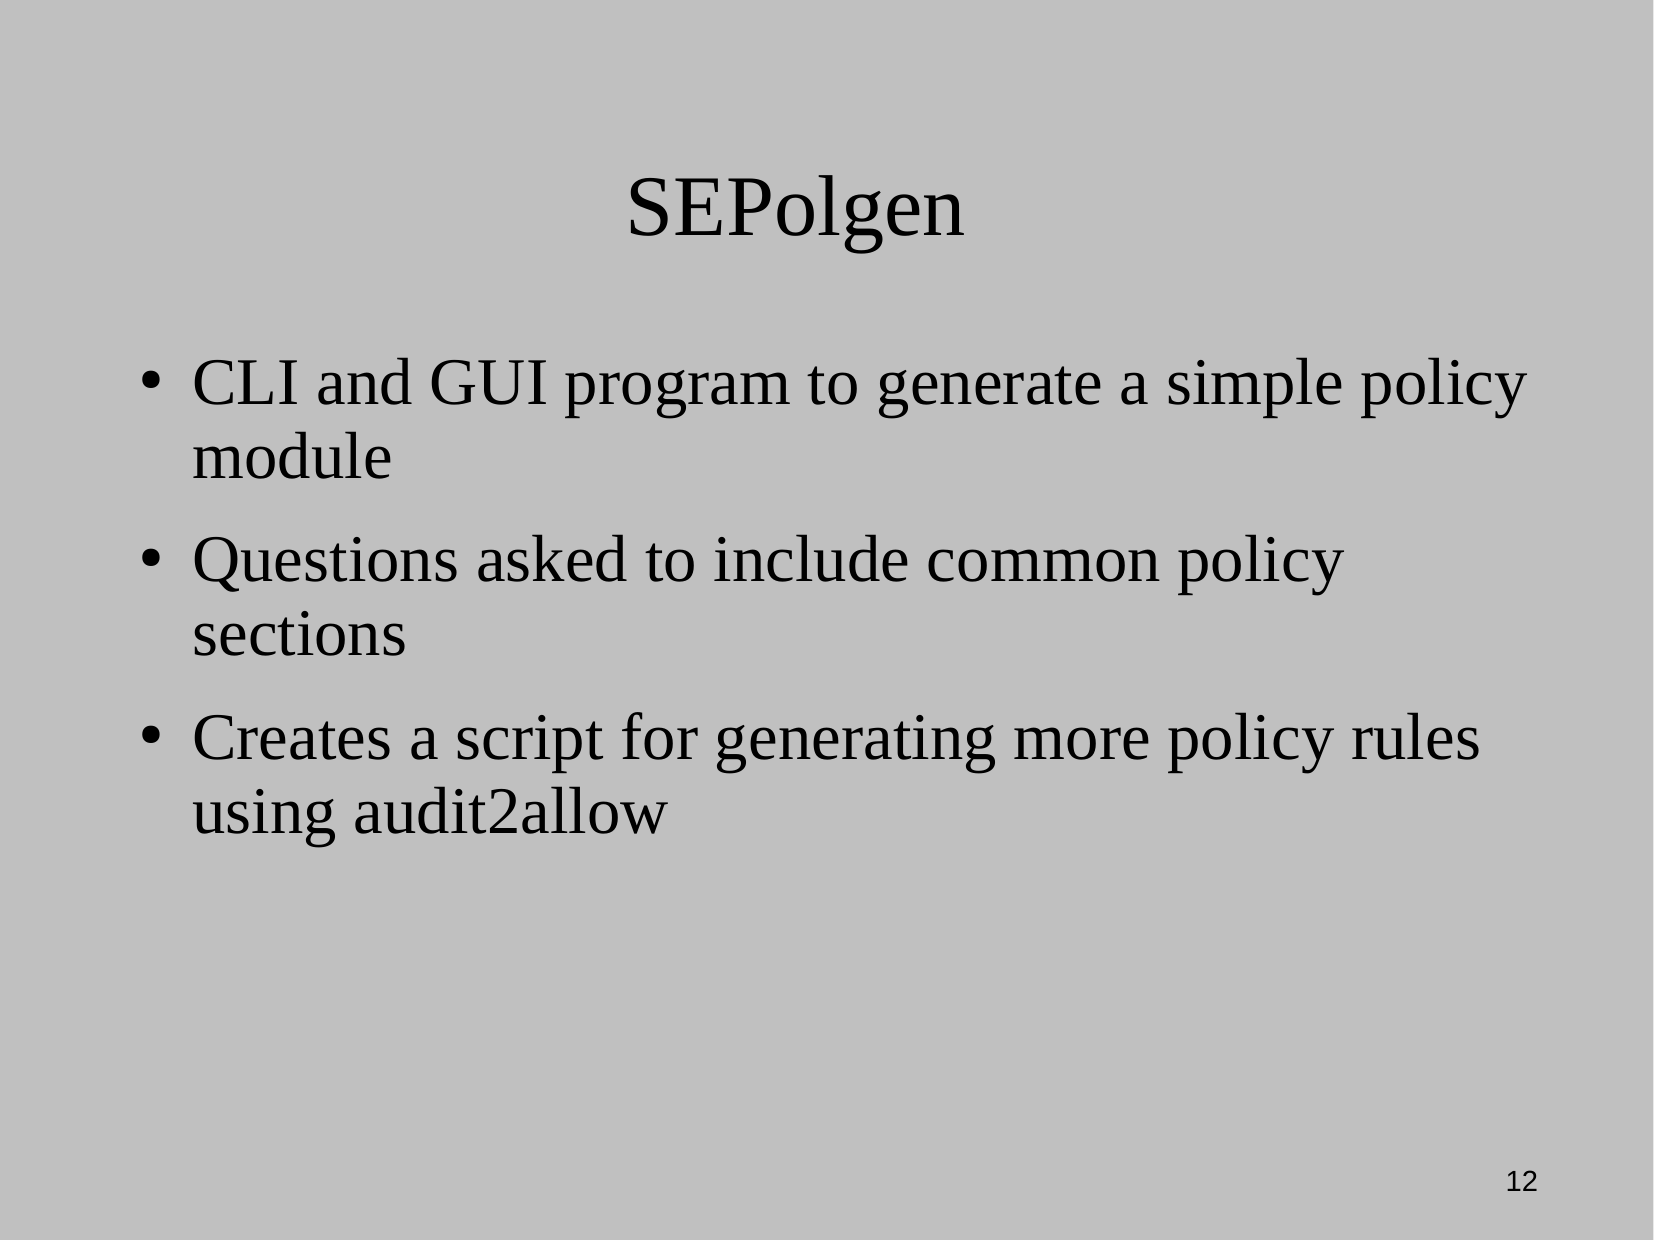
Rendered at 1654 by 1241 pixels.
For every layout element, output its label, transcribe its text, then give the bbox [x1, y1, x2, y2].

list CLI and GUI program to generate a simple policy module Questions asked to include common policy sections Creates a script for generating more policy rules using audit2allow [121, 344, 1534, 1126]
title SEPolgen [312, 102, 1280, 310]
